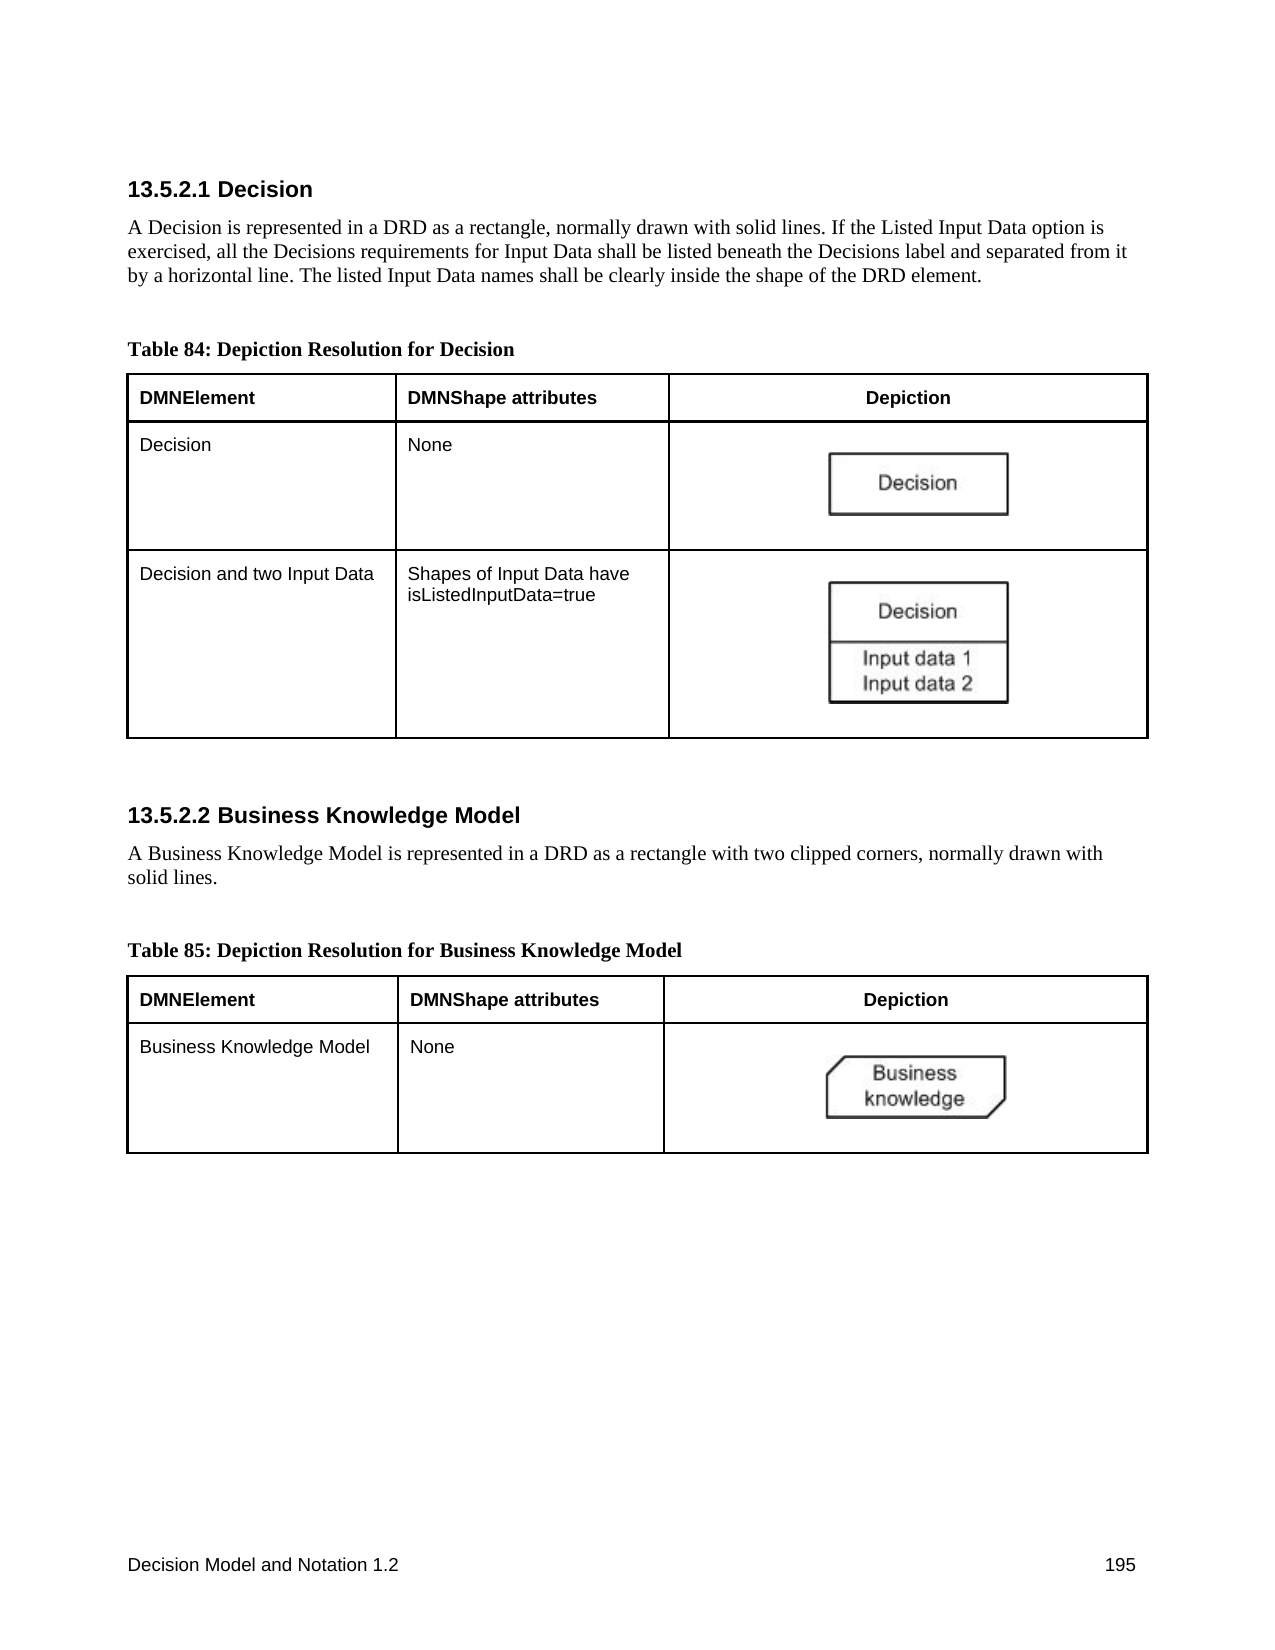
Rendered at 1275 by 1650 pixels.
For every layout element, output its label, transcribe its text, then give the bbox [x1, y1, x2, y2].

table_cell None [397, 423, 668, 549]
table_cell [665, 1024, 1146, 1152]
text Table 84: Depiction Resolution for Decision [127, 337, 1147, 361]
subtitle Decision [127, 176, 1147, 203]
picture [828, 581, 1010, 704]
table_cell [670, 551, 1146, 737]
text A Decision is represented in a DRD as a rectangle, normally drawn with solid lines. If the Listed Input Data option is exercised, all the Decisions requirements for Input Data shall be listed beneath the Decisions label and separated from it by a horizontal line. The listed Input Data names shall be clearly inside the shape of the DRD element. [127, 215, 1147, 287]
table_header DMNShape attributes [399, 977, 663, 1022]
subtitle Business Knowledge Model [127, 802, 1147, 828]
table_cell Shapes of Input Data have isListedInputData=true [397, 551, 668, 737]
table_header Depiction [670, 375, 1146, 420]
table_header Depiction [665, 977, 1146, 1022]
table_header DMNShape attributes [397, 375, 668, 420]
text Table 85: Depiction Resolution for Business Knowledge Model [127, 938, 1147, 962]
table_header DMNElement [129, 375, 395, 420]
table_cell Decision [129, 423, 395, 549]
table_header DMNElement [129, 977, 397, 1022]
table_cell Business Knowledge Model [129, 1024, 397, 1152]
text A Business Knowledge Model is represented in a DRD as a rectangle with two clipped corners, normally drawn with solid lines. [127, 841, 1147, 889]
picture [828, 452, 1010, 516]
picture [825, 1055, 1007, 1119]
table_cell Decision and two Input Data [129, 551, 395, 737]
table_cell [670, 423, 1146, 549]
table_cell None [399, 1024, 663, 1152]
